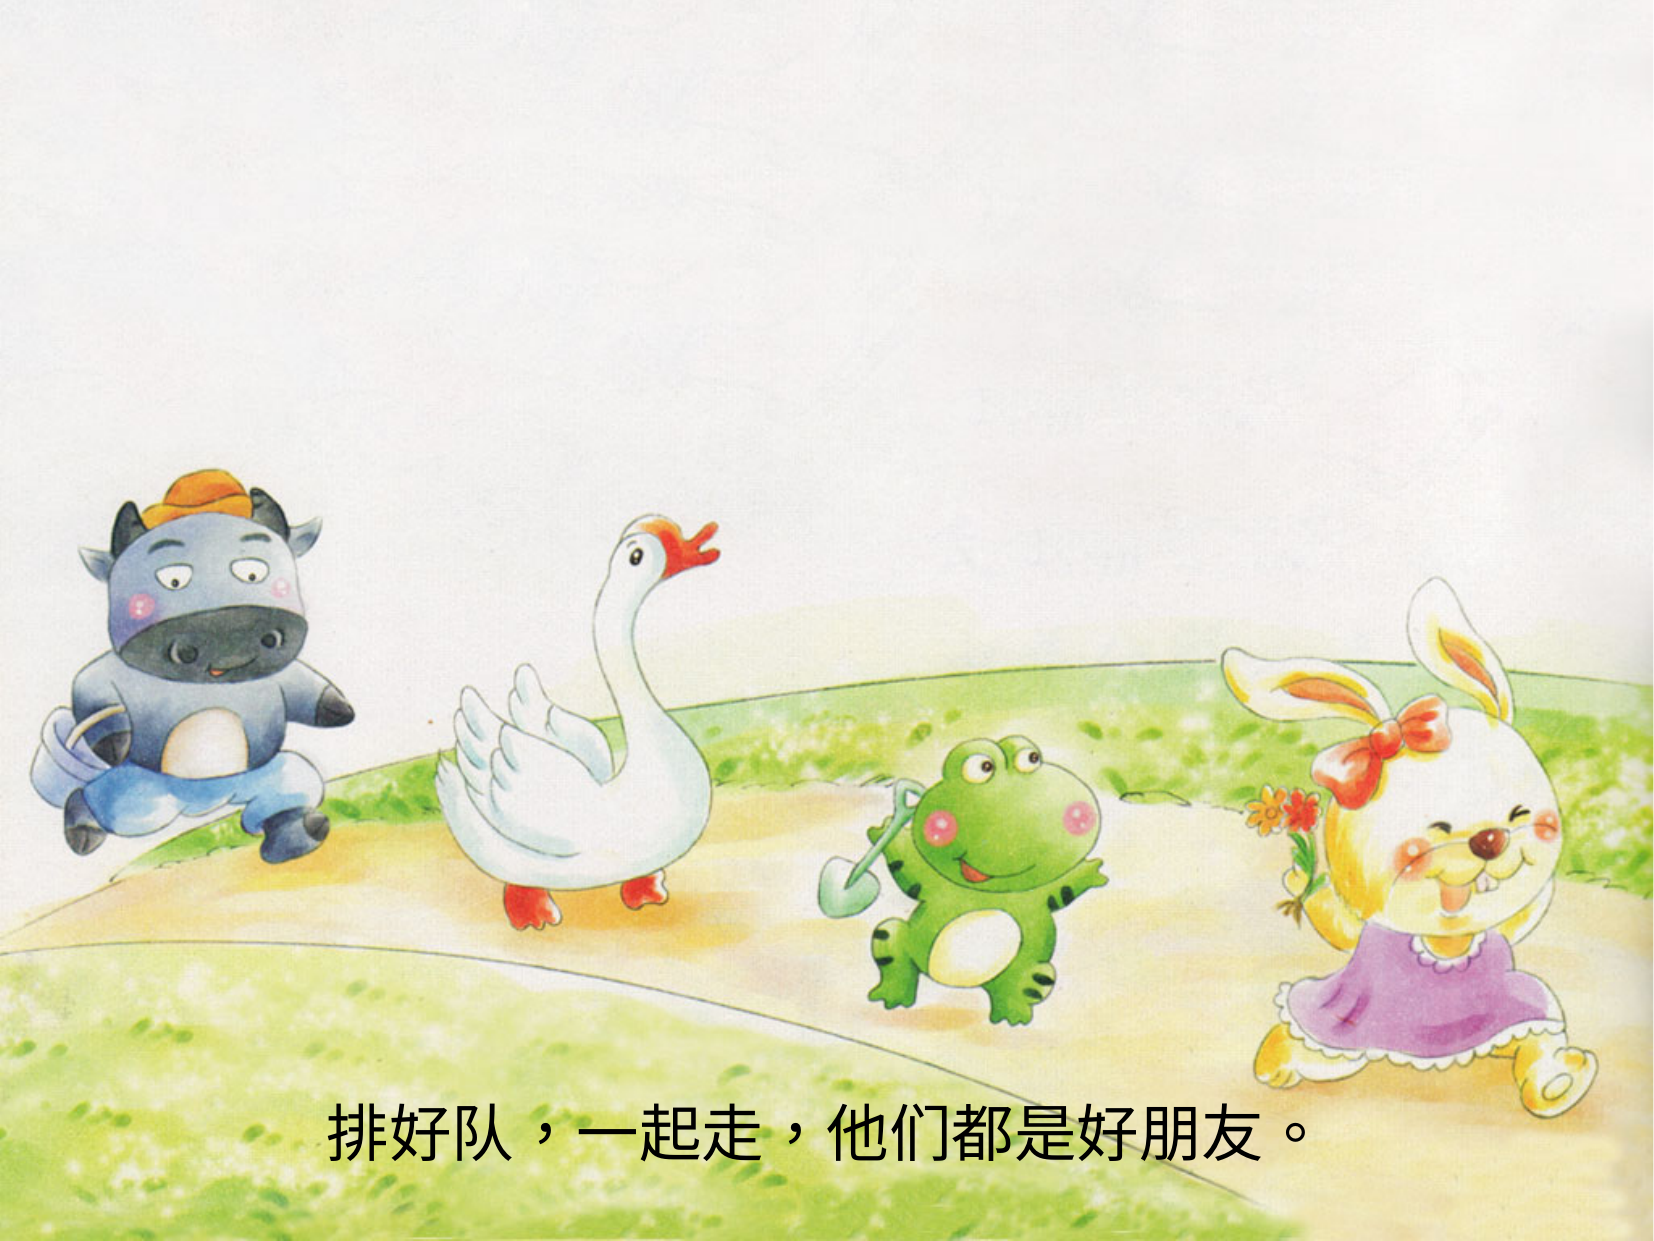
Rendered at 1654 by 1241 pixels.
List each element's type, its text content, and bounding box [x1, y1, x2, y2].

picture [0, 0, 1654, 1241]
title 排好队，一起走，他们都是好朋友。 [82, 1025, 1571, 1233]
